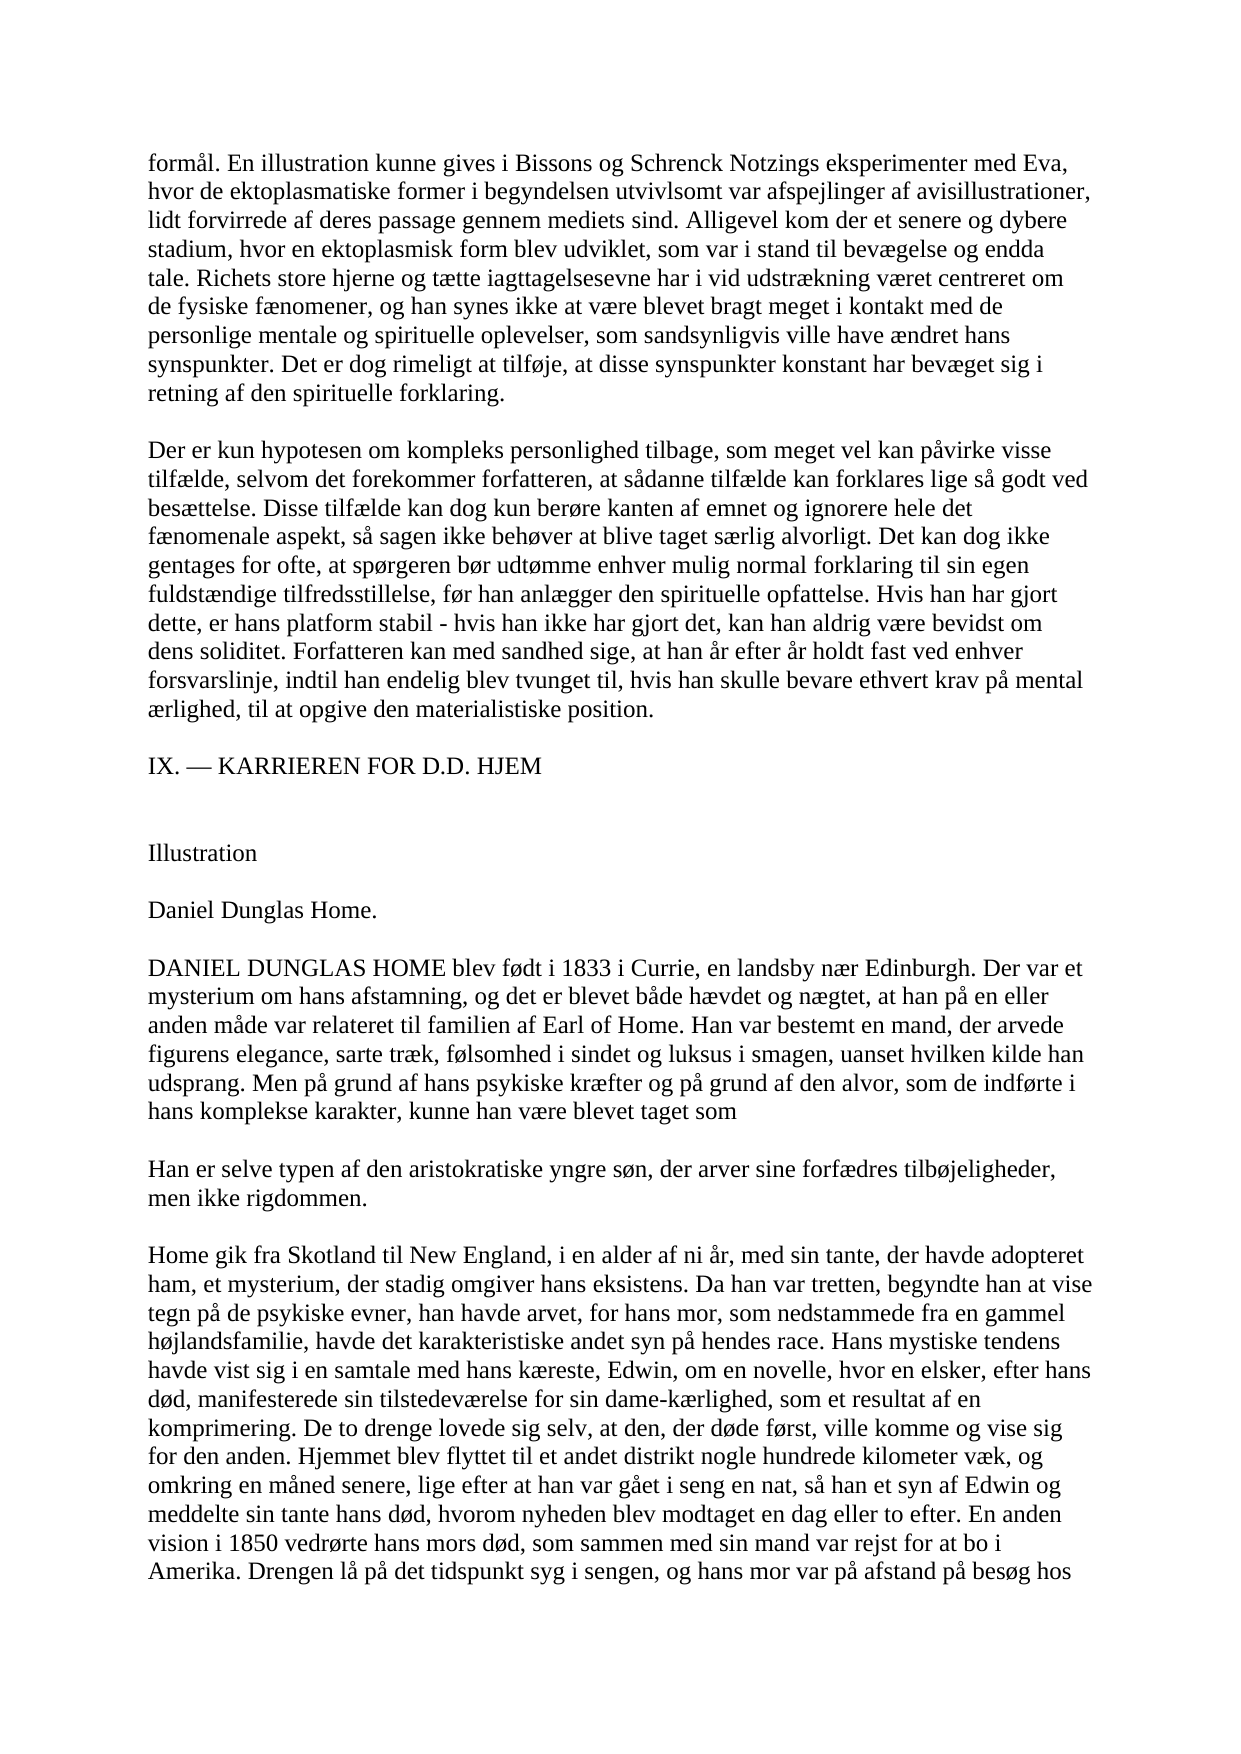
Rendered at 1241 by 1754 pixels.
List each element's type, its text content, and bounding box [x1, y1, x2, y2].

text DANIEL DUNGLAS HOME blev født i 1833 i Currie, en landsby nær Edinburgh. Der var et mysterium om hans afstamning, og det er blevet både hævdet og nægtet, at han på en eller anden måde var relateret til familien af ​​Earl of Home. Han var bestemt en mand, der arvede figurens elegance, sarte træk, følsomhed i sindet og luksus i smagen, uanset hvilken kilde han udsprang. Men på grund af hans psykiske kræfter og på grund af den alvor, som de indførte i hans komplekse karakter, kunne han være blevet taget som [148, 953, 1093, 1125]
text formål. En illustration kunne gives i Bissons og Schrenck Notzings eksperimenter med Eva, hvor de ektoplasmatiske former i begyndelsen utvivlsomt var afspejlinger af avisillustrationer, lidt forvirrede af deres passage gennem mediets sind. Alligevel kom der et senere og dybere stadium, hvor en ektoplasmisk form blev udviklet, som var i stand til bevægelse og endda tale. Richets store hjerne og tætte iagttagelsesevne har i vid udstrækning været centreret om de fysiske fænomener, og han synes ikke at være blevet bragt meget i kontakt med de personlige mentale og spirituelle oplevelser, som sandsynligvis ville have ændret hans synspunkter. Det er dog rimeligt at tilføje, at disse synspunkter konstant har bevæget sig i retning af den spirituelle forklaring. [148, 148, 1093, 406]
text Illustration [148, 838, 1093, 866]
text Home gik fra Skotland til New England, i en alder af ni år, med sin tante, der havde adopteret ham, et mysterium, der stadig omgiver hans eksistens. Da han var tretten, begyndte han at vise tegn på de psykiske evner, han havde arvet, for hans mor, som nedstammede fra en gammel højlandsfamilie, havde det karakteristiske andet syn på hendes race. Hans mystiske tendens havde vist sig i en samtale med hans kæreste, Edwin, om en novelle, hvor en elsker, efter hans død, manifesterede sin tilstedeværelse for sin dame-kærlighed, som et resultat af en komprimering. De to drenge lovede sig selv, at den, der døde først, ville komme og vise sig for den anden. Hjemmet blev flyttet til et andet distrikt nogle hundrede kilometer væk, og omkring en måned senere, lige efter at han var gået i seng en nat, så han et syn af Edwin og meddelte sin tante hans død, hvorom nyheden blev modtaget en dag eller to efter. En anden vision i 1850 vedrørte hans mors død, som sammen med sin mand var rejst for at bo i Amerika. Drengen lå på det tidspunkt syg i sengen, og hans mor var på afstand på besøg hos [148, 1240, 1093, 1585]
text Han er selve typen af ​​den aristokratiske yngre søn, der arver sine forfædres tilbøjeligheder, men ikke rigdommen. [148, 1154, 1093, 1211]
text Daniel Dunglas Home. [148, 895, 1093, 924]
text Der er kun hypotesen om kompleks personlighed tilbage, som meget vel kan påvirke visse tilfælde, selvom det forekommer forfatteren, at sådanne tilfælde kan forklares lige så godt ved besættelse. Disse tilfælde kan dog kun berøre kanten af ​​emnet og ignorere hele det fænomenale aspekt, så sagen ikke behøver at blive taget særlig alvorligt. Det kan dog ikke gentages for ofte, at spørgeren bør udtømme enhver mulig normal forklaring til sin egen fuldstændige tilfredsstillelse, før han anlægger den spirituelle opfattelse. Hvis han har gjort dette, er hans platform stabil - hvis han ikke har gjort det, kan han aldrig være bevidst om dens soliditet. Forfatteren kan med sandhed sige, at han år efter år holdt fast ved enhver forsvarslinje, indtil han endelig blev tvunget til, hvis han skulle bevare ethvert krav på mental ærlighed, til at opgive den materialistiske position. [148, 435, 1093, 723]
text IX. — KARRIEREN FOR D.D. HJEM [148, 751, 1093, 780]
